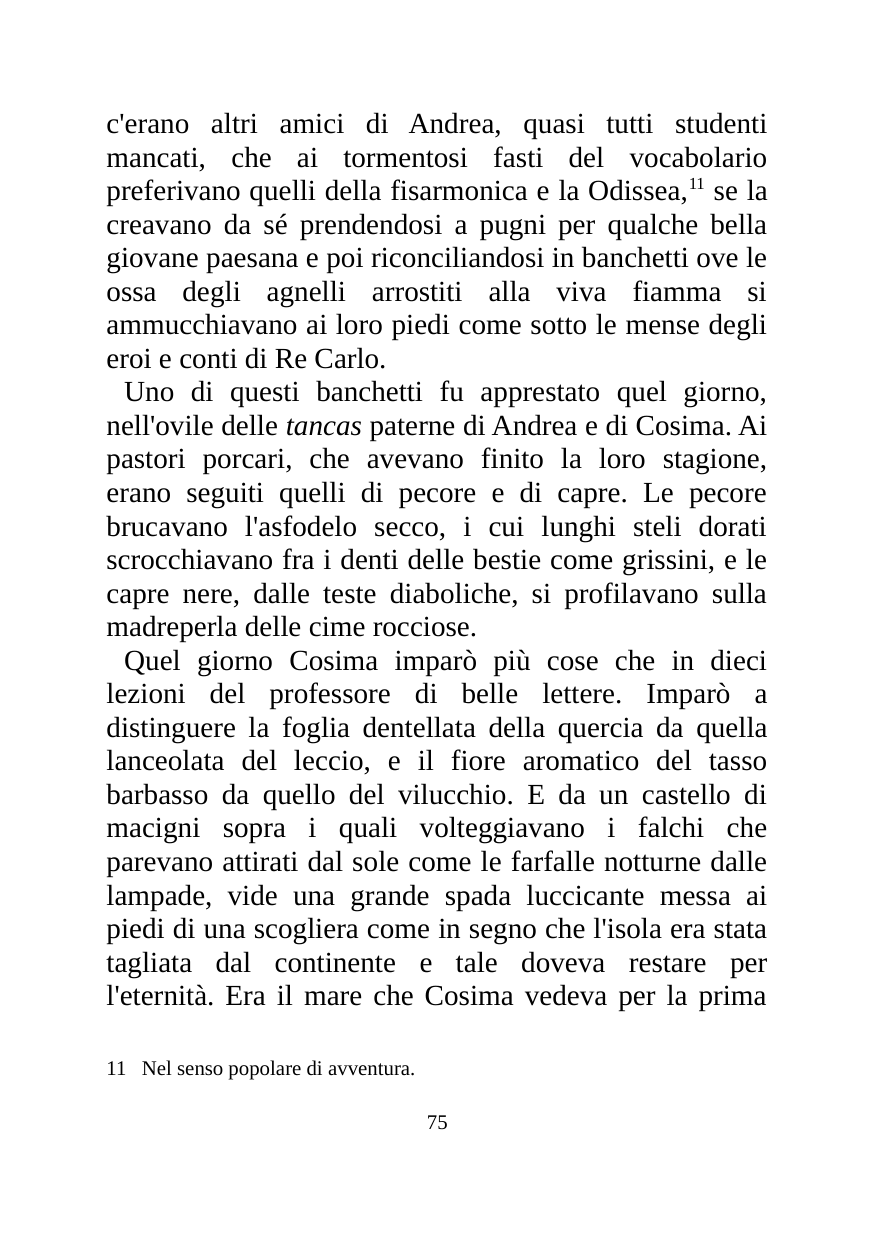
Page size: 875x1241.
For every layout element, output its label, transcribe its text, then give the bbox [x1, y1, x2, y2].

text Nel senso popolare di avventura. [106, 1056, 768, 1080]
text Quel giorno Cosima imparò più cose che in dieci lezioni del professore di belle lettere. Imparò a distinguere la foglia dentellata della quercia da quella lanceolata del leccio, e il fiore aromatico del tasso barbasso da quello del vilucchio. E da un castello di macigni sopra i quali volteggiavano i falchi che parevano attirati dal sole come le farfalle notturne dalle lampade, vide una grande spada luccicante messa ai piedi di una scogliera come in segno che l'isola era stata tagliata dal continente e tale doveva restare per l'eternità. Era il mare che Cosima vedeva per la prima [106, 643, 768, 1012]
text Uno di questi banchetti fu apprestato quel giorno, nell'ovile delle tancas paterne di Andrea e di Cosima. Ai pastori porcari, che avevano finito la loro stagione, erano seguiti quelli di pecore e di capre. Le pecore brucavano l'asfodelo secco, i cui lunghi steli dorati scrocchiavano fra i denti delle bestie come grissini, e le capre nere, dalle teste diaboliche, si profilavano sulla madreperla delle cime rocciose. [106, 374, 768, 643]
text c'erano altri amici di Andrea, quasi tutti studenti mancati, che ai tormentosi fasti del vocabolario preferivano quelli della fisarmonica e la Odissea, se la creavano da sé prendendosi a pugni per qualche bella giovane paesana e poi riconciliandosi in banchetti ove le ossa degli agnelli arrostiti alla viva fiamma si ammucchiavano ai loro piedi come sotto le mense degli eroi e conti di Re Carlo. [106, 106, 768, 374]
